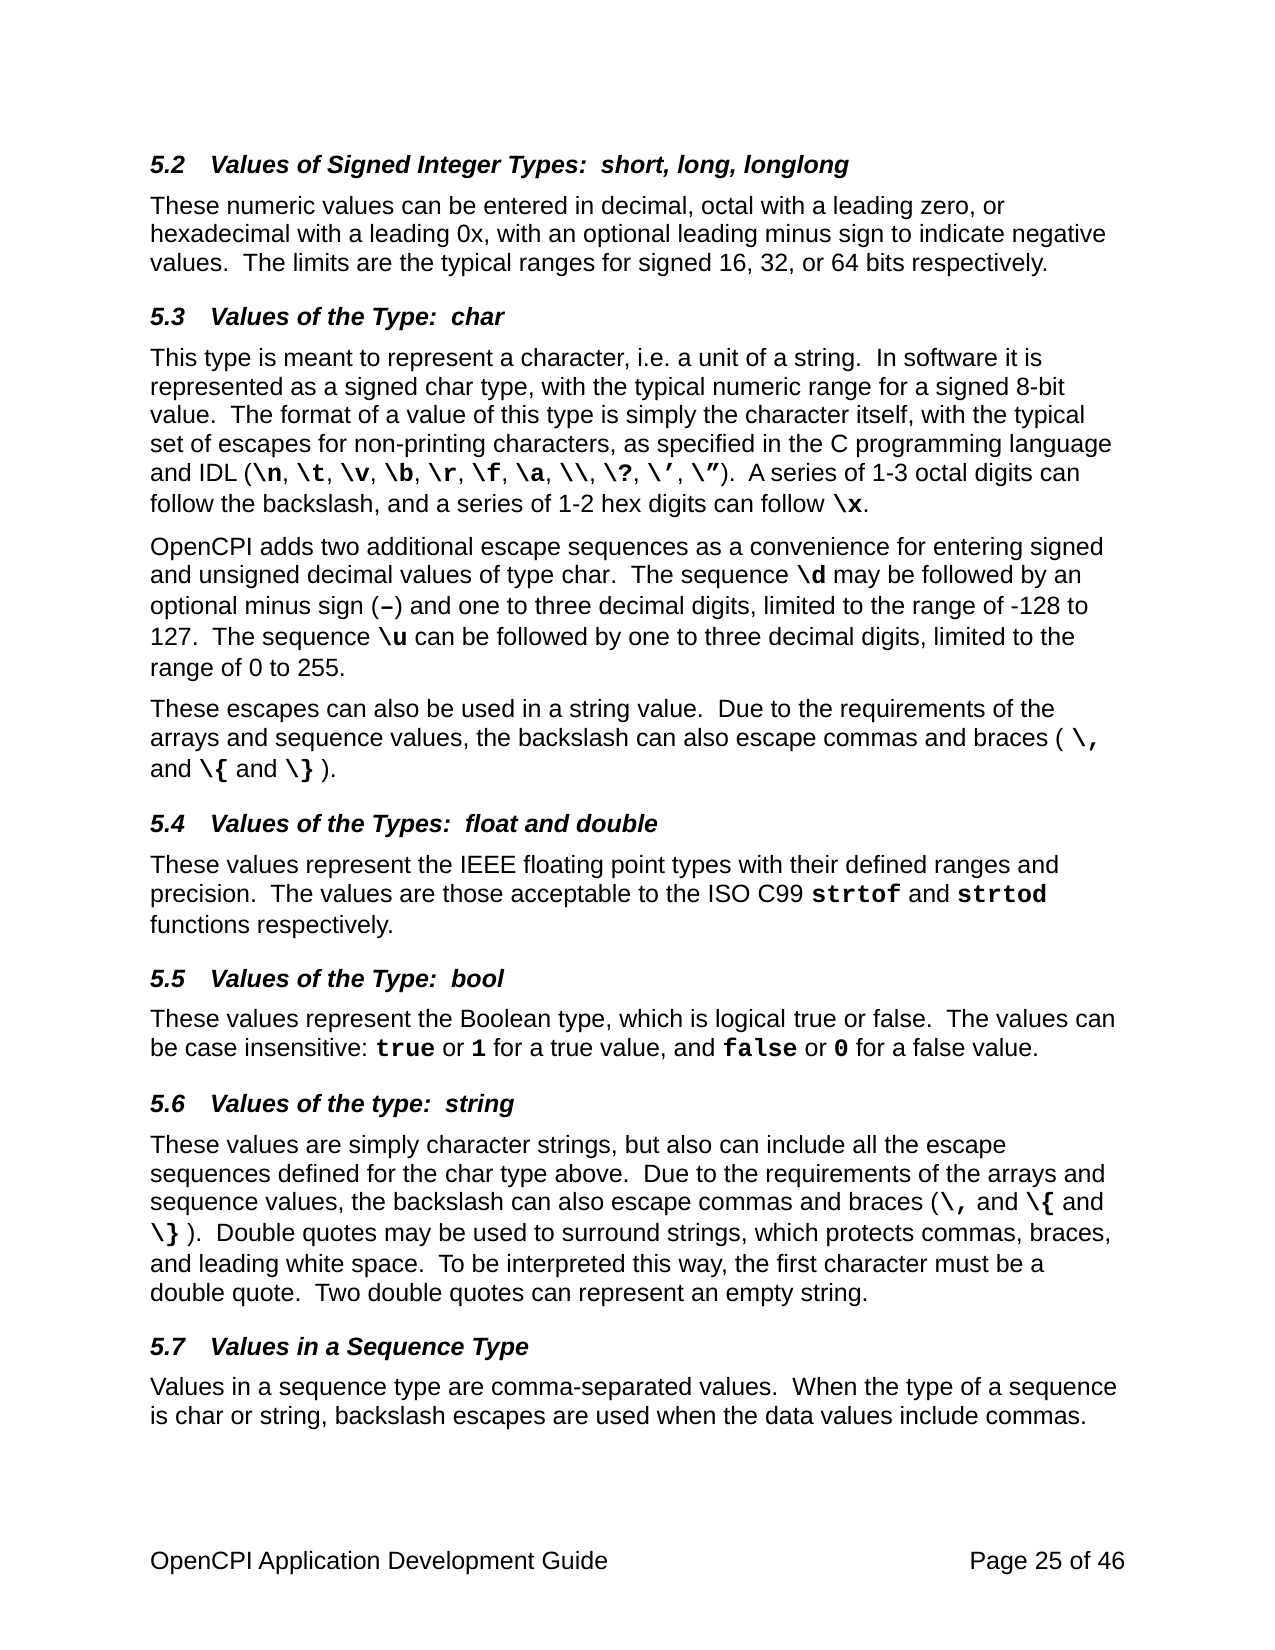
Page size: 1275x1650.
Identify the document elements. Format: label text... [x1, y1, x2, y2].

text This type is meant to represent a character, i.e. a unit of a string. In software it is represented as a signed char type, with the typical numeric range for a signed 8-bit value. The format of a value of this type is simply the character itself, with the typical set of escapes for non-printing characters, as specified in the C programming language and IDL (\n, \t, \v, \b, \r, \f, \a, \\, \?, \’, \”). A series of 1-3 octal digits can follow the backslash, and a series of 1-2 hex digits can follow \x. [150, 343, 1125, 519]
text Values in a sequence type are comma-separated values. When the type of a sequence is char or string, backslash escapes are used when the data values include commas. [150, 1372, 1125, 1430]
subtitle Values in a Sequence Type [150, 1332, 1125, 1360]
subtitle Values of the Type: bool [150, 964, 1125, 992]
subtitle Values of the Types: float and double [150, 809, 1125, 838]
subtitle Values of the type: string [150, 1089, 1125, 1118]
subtitle Values of Signed Integer Types: short, long, longlong [150, 150, 1125, 179]
text These values are simply character strings, but also can include all the escape sequences defined for the char type above. Due to the requirements of the arrays and sequence values, the backslash can also escape commas and braces (\, and \{ and \} ). Double quotes may be used to surround strings, which protects commas, braces, and leading white space. To be interpreted this way, the first character must be a double quote. Two double quotes can represent an empty string. [150, 1130, 1125, 1307]
text These values represent the IEEE floating point types with their defined ranges and precision. The values are those acceptable to the ISO C99 strtof and strtod functions respectively. [150, 850, 1125, 939]
text These numeric values can be entered in decimal, octal with a leading zero, or hexadecimal with a leading 0x, with an optional leading minus sign to indicate negative values. The limits are the typical ranges for signed 16, 32, or 64 bits respectively. [150, 191, 1125, 277]
subtitle Values of the Type: char [150, 302, 1125, 331]
text These values represent the Boolean type, which is logical true or false. The values can be case insensitive: true or 1 for a true value, and false or 0 for a false value. [150, 1004, 1125, 1064]
text These escapes can also be used in a string value. Due to the requirements of the arrays and sequence values, the backslash can also escape commas and braces ( \, and \{ and \} ). [150, 694, 1125, 784]
text OpenCPI adds two additional escape sequences as a convenience for entering signed and unsigned decimal values of type char. The sequence \d may be followed by an optional minus sign (–) and one to three decimal digits, limited to the range of -128 to 127. The sequence \u can be followed by one to three decimal digits, limited to the range of 0 to 255. [150, 532, 1125, 682]
